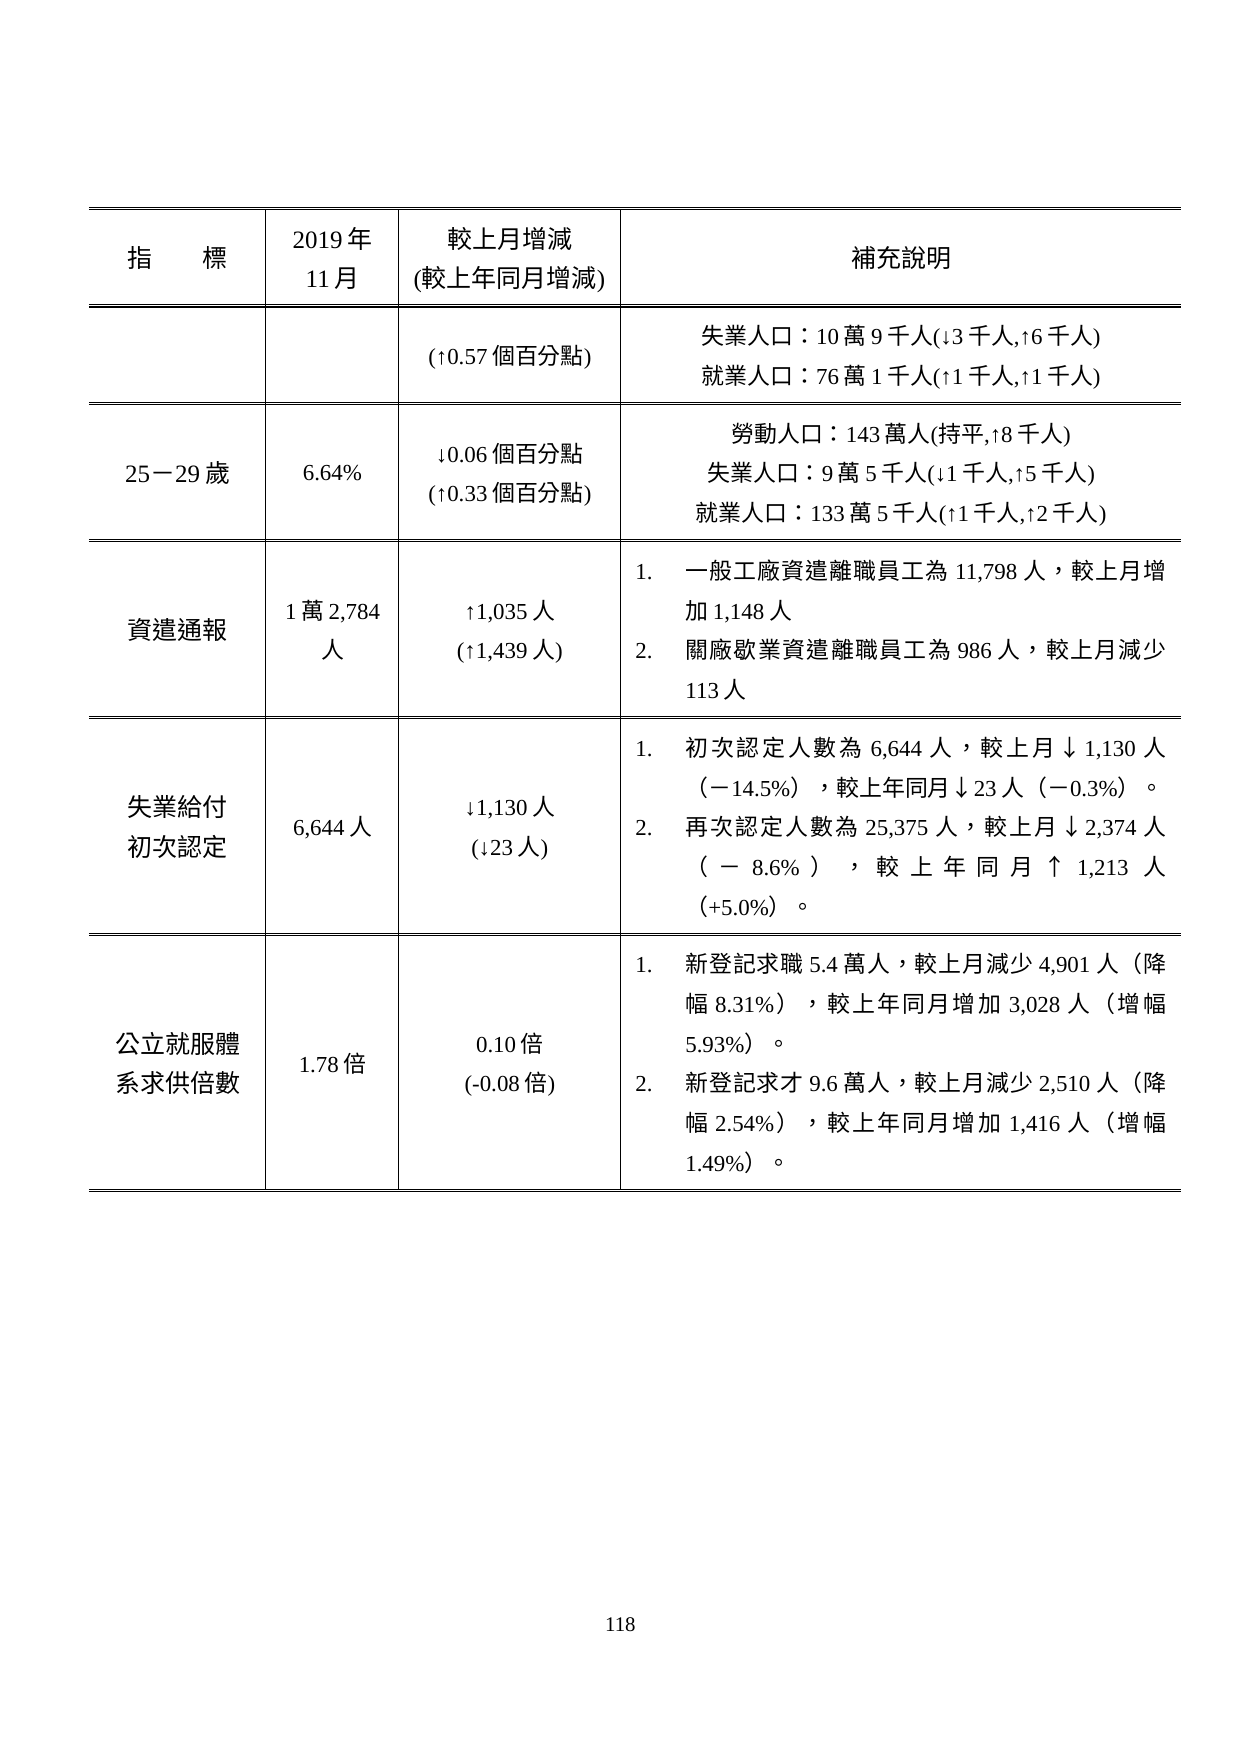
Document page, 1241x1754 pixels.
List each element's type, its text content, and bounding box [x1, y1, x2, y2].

table_header 指 標 [89, 210, 265, 304]
table_cell [266, 308, 398, 402]
table_cell 公立就服體系求供倍數 [89, 936, 265, 1189]
table_cell ↑1,035人 (↑1,439人) [399, 542, 620, 716]
table_cell 6.64% [266, 405, 398, 539]
table_cell (↑0.57個百分點) [399, 308, 620, 402]
table_cell ↓0.06個百分點 (↑0.33個百分點) [399, 405, 620, 539]
table_cell ↓1,130人 (↓23人) [399, 719, 620, 932]
table_cell 失業給付 初次認定 [89, 719, 265, 932]
table_cell 初次認定人數為6,644人，較上月↓1,130人（－14.5%），較上年同月↓23人（－0.3%）。 再次認定人數為25,375人，較上月↓2,374人（－8.6%），較上年同月↑1,213人（+5.0%）。 [621, 719, 1181, 932]
table_cell 資遣通報 [89, 542, 265, 716]
table_header 2019年 11月 [266, 210, 398, 304]
table_cell 一般工廠資遣離職員工為11,798人，較上月增加1,148人 關廠歇業資遣離職員工為986人，較上月減少113人 [621, 542, 1181, 716]
table_cell 25－29歲 [89, 405, 265, 539]
table_header 補充說明 [621, 210, 1181, 304]
table_cell 勞動人口：143萬人(持平,↑8千人) 失業人口：9萬5千人(↓1千人,↑5千人) 就業人口：133萬5千人(↑1千人,↑2千人) [621, 405, 1181, 539]
table_cell 1萬2,784人 [266, 542, 398, 716]
table_header 較上月增減 (較上年同月增減) [399, 210, 620, 304]
table_cell 1.78倍 [266, 936, 398, 1189]
table_cell 失業人口：10萬9千人(↓3千人,↑6千人) 就業人口：76萬1千人(↑1千人,↑1千人) [621, 308, 1181, 402]
table_cell 0.10倍 (-0.08倍) [399, 936, 620, 1189]
table_cell [89, 308, 265, 402]
table_cell 6,644人 [266, 719, 398, 932]
table_cell 新登記求職5.4萬人，較上月減少4,901人（降幅8.31%），較上年同月增加3,028人（增幅5.93%）。 新登記求才9.6萬人，較上月減少2,510人（降幅2.54%），較上年同月增加1,416人（增幅1.49%）。 [621, 936, 1181, 1189]
